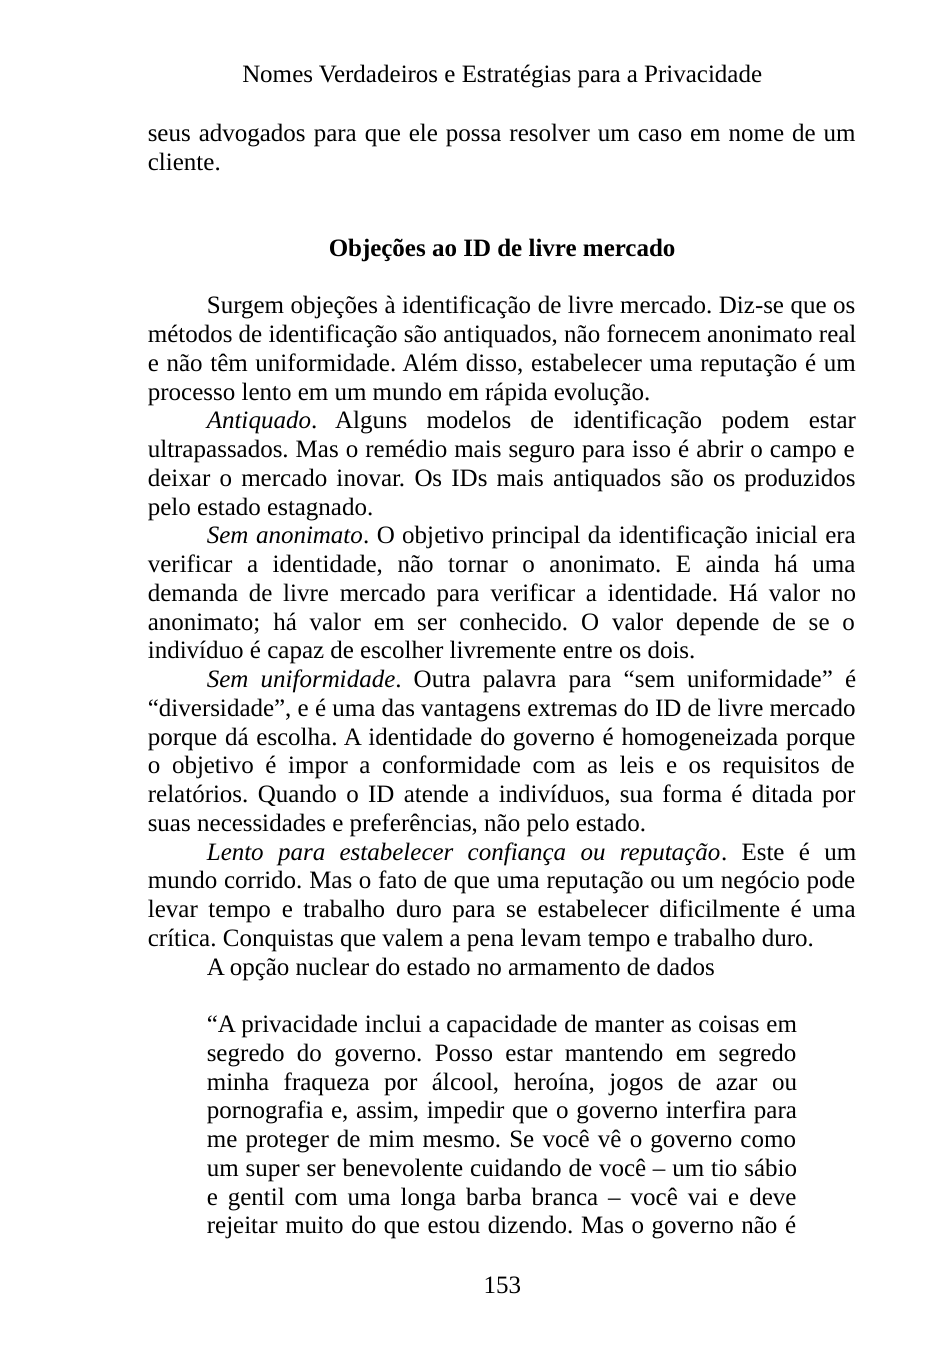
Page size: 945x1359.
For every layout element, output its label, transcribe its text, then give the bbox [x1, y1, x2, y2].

text seus advogados para que ele possa resolver um caso em nome de um cliente. [148, 118, 856, 176]
text “A privacidade inclui a capacidade de manter as coisas em segredo do governo. Posso estar mantendo em segredo minha fraqueza por álcool, heroína, jogos de azar ou pornografia e, assim, impedir que o governo interfira para me proteger de mim mesmo. Se você vê o governo como um super ser benevolente cuidando de você – um tio sábio e gentil com uma longa barba branca – você vai e deve rejeitar muito do que estou dizendo. Mas o governo não é [207, 1009, 797, 1239]
text Lento para estabelecer confiança ou reputação. Este é um mundo corrido. Mas o fato de que uma reputação ou um negócio pode levar tempo e trabalho duro para se estabelecer dificilmente é uma crítica. Conquistas que valem a pena levam tempo e trabalho duro. [148, 837, 856, 952]
text Surgem objeções à identificação de livre mercado. Diz-se que os métodos de identificação são antiquados, não fornecem anonimato real e não têm uniformidade. Além disso, estabelecer uma reputação é um processo lento em um mundo em rápida evolução. [148, 291, 856, 406]
text A opção nuclear do estado no armamento de dados [148, 952, 856, 981]
text Sem uniformidade. Outra palavra para “sem uniformidade” é “diversidade”, e é uma das vantagens extremas do ID de livre mercado porque dá escolha. A identidade do governo é homogeneizada porque o objetivo é impor a conformidade com as leis e os requisitos de relatórios. Quando o ID atende a indivíduos, sua forma é ditada por suas necessidades e preferências, não pelo estado. [148, 664, 856, 837]
text Antiquado. Alguns modelos de identificação podem estar ultrapassados. Mas o remédio mais seguro para isso é abrir o campo e deixar o mercado inovar. Os IDs mais antiquados são os produzidos pelo estado estagnado. [148, 406, 856, 521]
text Sem anonimato. O objetivo principal da identificação inicial era verificar a identidade, não tornar o anonimato. E ainda há uma demanda de livre mercado para verificar a identidade. Há valor no anonimato; há valor em ser conhecido. O valor depende de se o indivíduo é capaz de escolher livremente entre os dois. [148, 521, 856, 664]
subtitle Objeções ao ID de livre mercado [148, 233, 856, 262]
